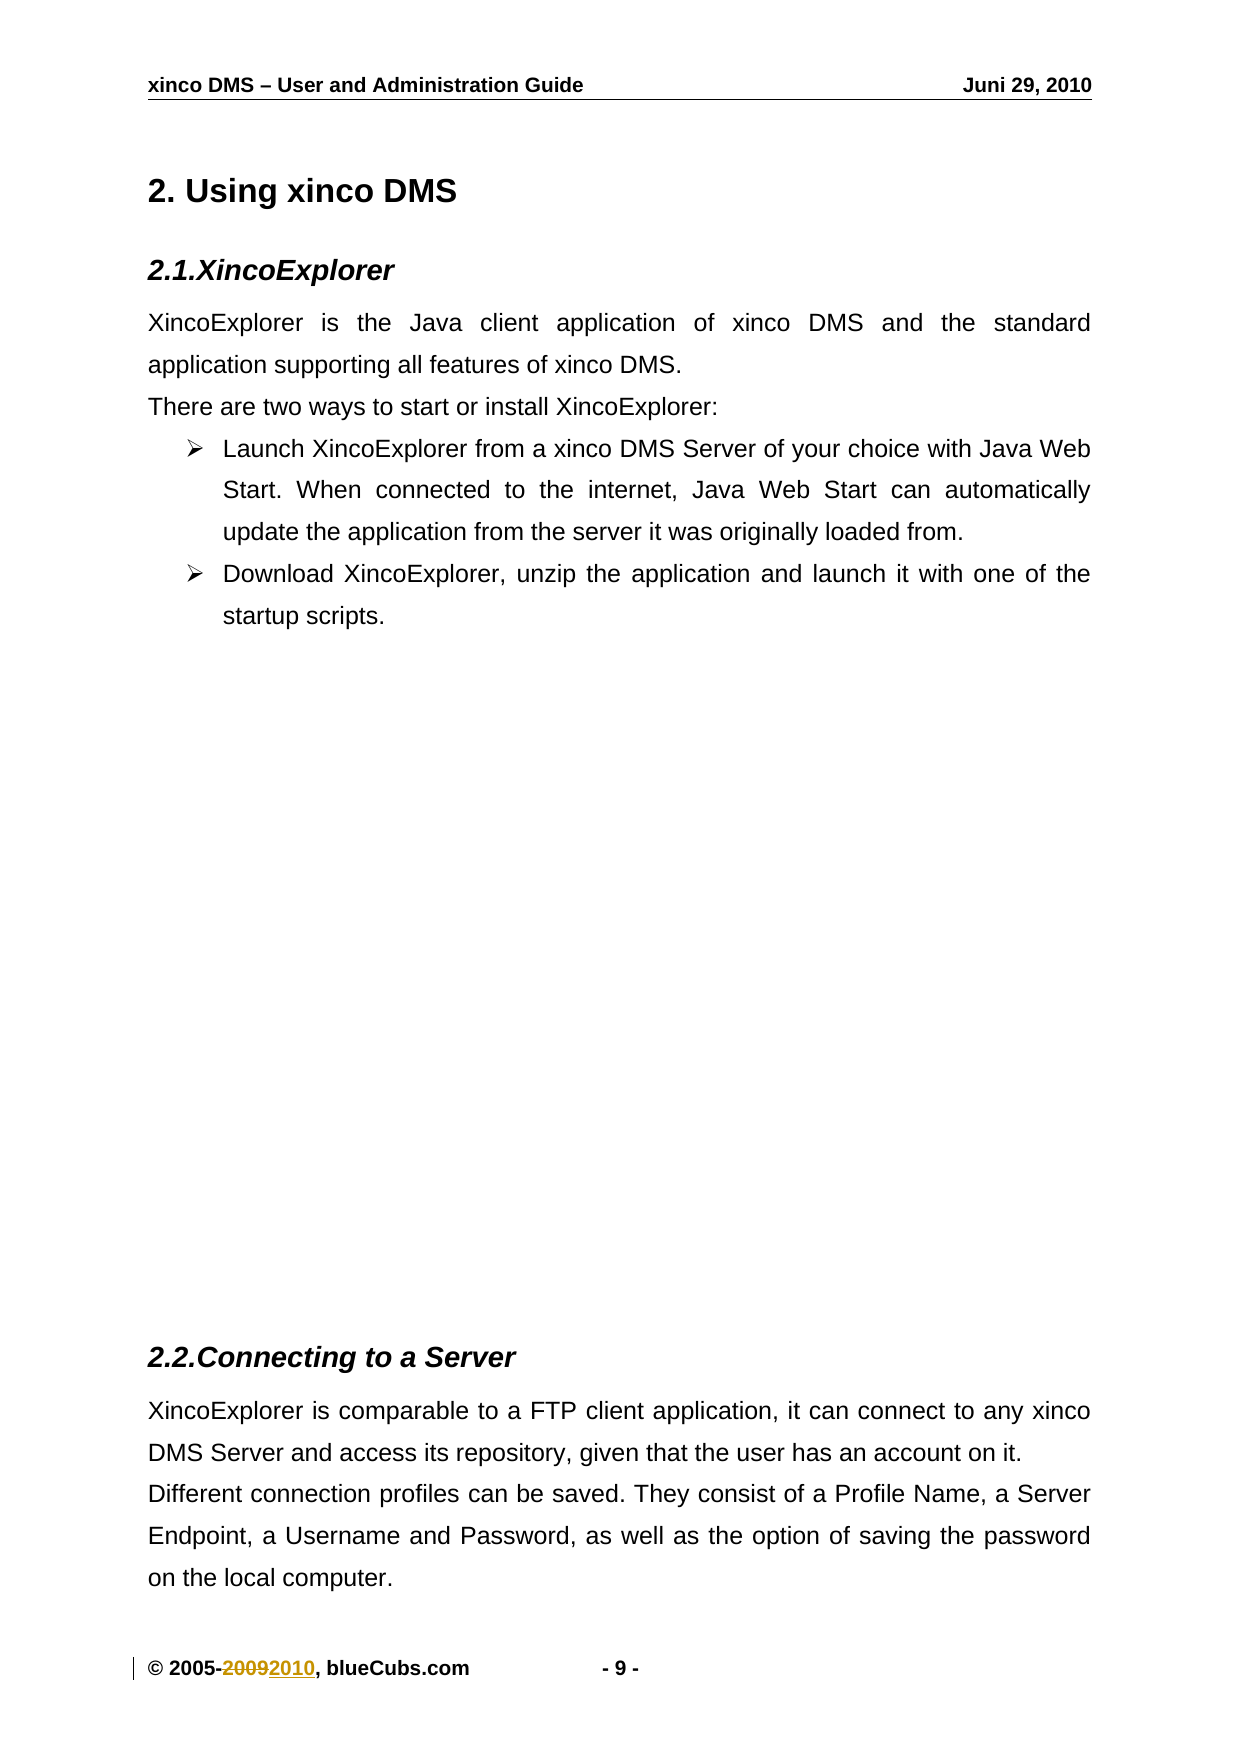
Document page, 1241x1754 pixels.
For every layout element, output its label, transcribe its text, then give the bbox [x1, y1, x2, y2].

list Launch XincoExplorer from a xinco DMS Server of your choice with Java Web Start. When connected to the internet, Java Web Start can automatically update the application from the server it was originally loaded from. [185, 434, 1092, 546]
text There are two ways to start or install XincoExplorer: [148, 392, 1092, 420]
subtitle Connecting to a Server [148, 669, 1092, 1374]
subtitle XincoExplorer [148, 254, 1092, 286]
list Download XincoExplorer, unzip the application and launch it with one of the startup scripts. [185, 560, 1092, 630]
text XincoExplorer is the Java client application of xinco DMS and the standard application supporting all features of xinco DMS. [148, 309, 1092, 378]
text XincoExplorer is comparable to a FTP client application, it can connect to any xinco DMS Server and access its repository, given that the user has an account on it. [148, 1397, 1092, 1466]
subtitle Using xinco DMS [148, 173, 1092, 210]
text Different connection profiles can be saved. They consist of a Profile Name, a Server Endpoint, a Username and Password, as well as the option of saving the password on the local computer. [148, 1480, 1092, 1592]
